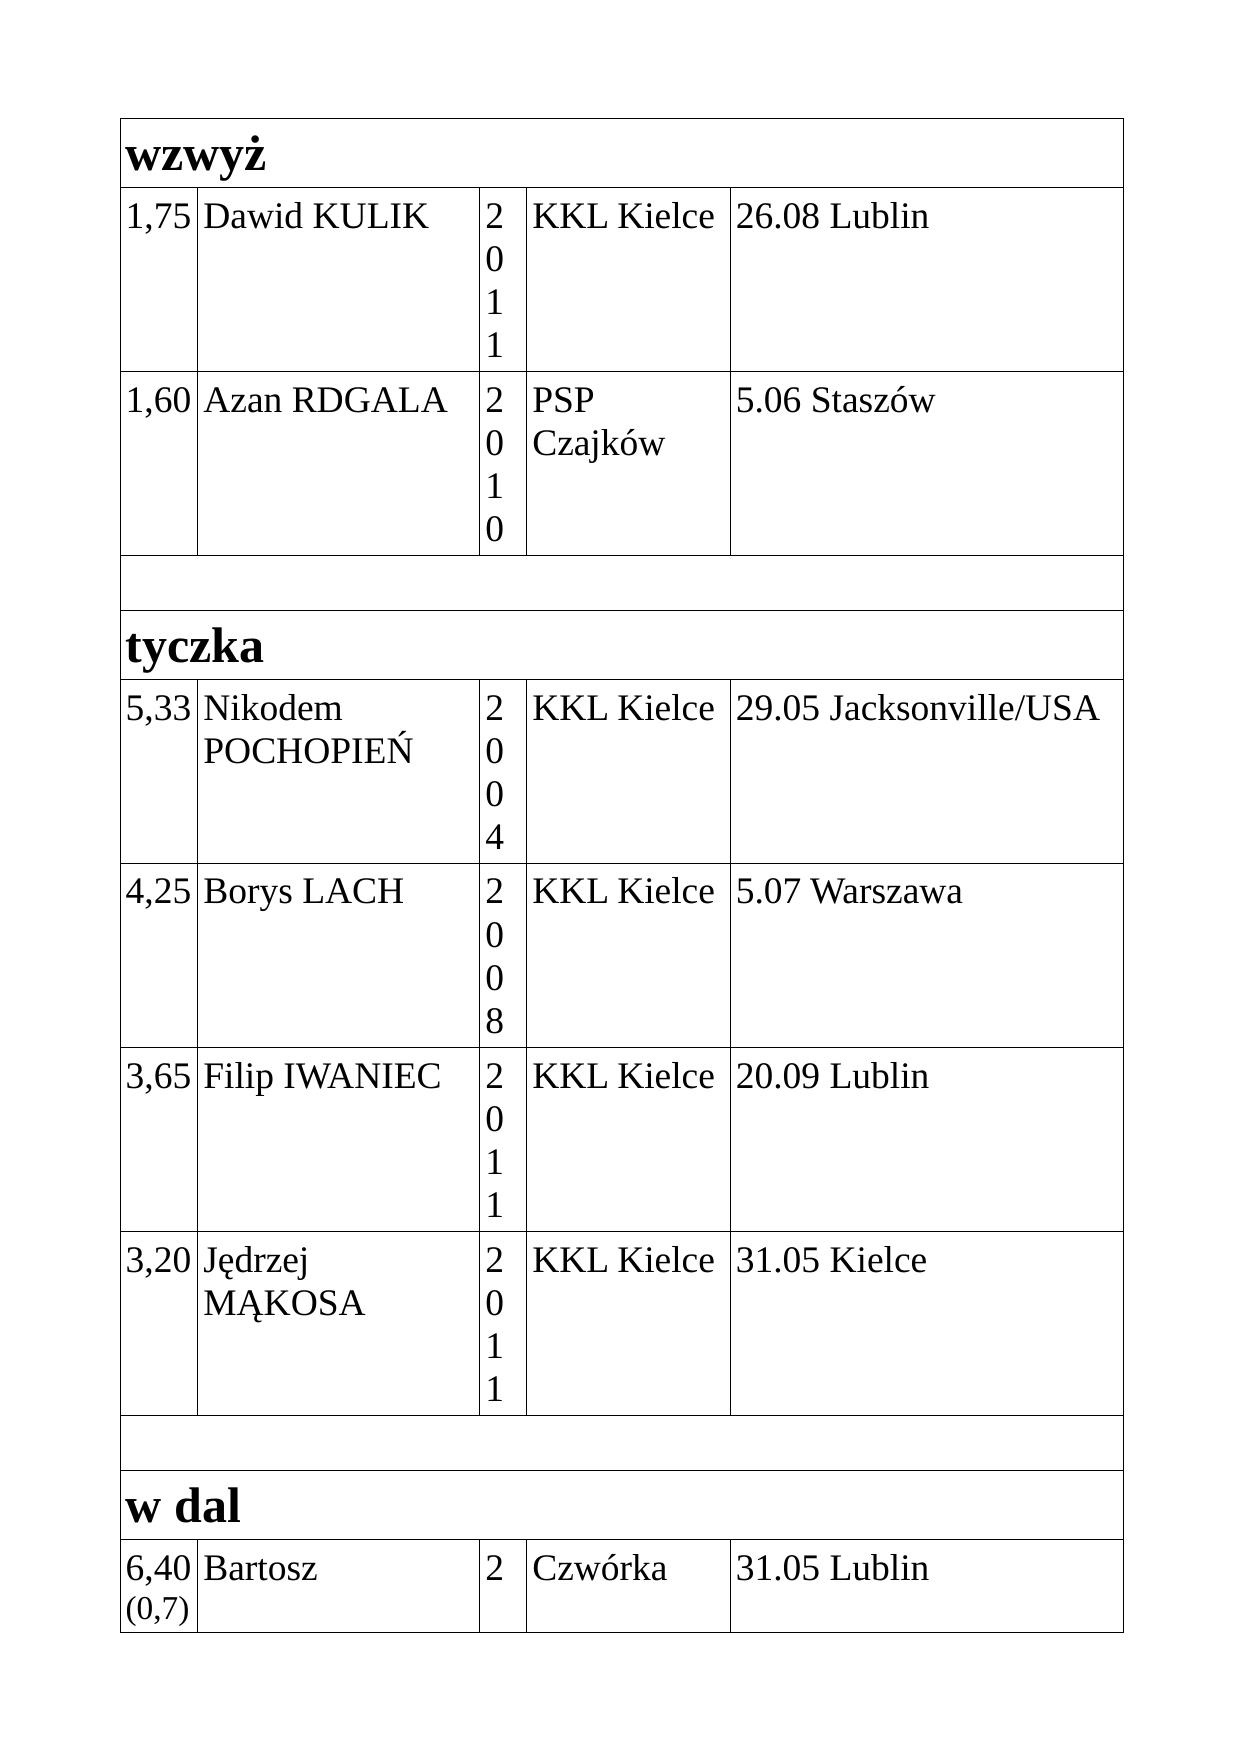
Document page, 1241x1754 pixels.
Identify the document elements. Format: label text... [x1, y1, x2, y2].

table_cell 1,60 [121, 372, 197, 555]
table_cell wzwyż [121, 119, 1123, 187]
table_cell 5.06 Staszów [731, 372, 1123, 555]
table_cell Borys LACH [198, 864, 479, 1047]
table_cell 3,65 [121, 1048, 197, 1231]
table_cell PSP Czajków [527, 372, 730, 555]
table_cell Bartosz [198, 1540, 479, 1632]
table_cell 5,33 [121, 680, 197, 863]
table_cell Dawid KULIK [198, 188, 479, 371]
table_cell KKL Kielce [527, 864, 730, 1047]
table_cell Jędrzej MĄKOSA [198, 1232, 479, 1415]
table_cell 2004 [480, 680, 526, 863]
table_cell [121, 1416, 1123, 1470]
table_cell KKL Kielce [527, 680, 730, 863]
table_cell 2 [480, 1540, 526, 1632]
table_cell 2011 [480, 1232, 526, 1415]
table_cell KKL Kielce [527, 1232, 730, 1415]
table_cell 20.09 Lublin [731, 1048, 1123, 1231]
table_cell 4,25 [121, 864, 197, 1047]
table_cell 29.05 Jacksonville/USA [731, 680, 1123, 863]
table_cell tyczka [121, 611, 1123, 679]
table_cell Azan RDGALA [198, 372, 479, 555]
table_cell 5.07 Warszawa [731, 864, 1123, 1047]
table_cell 3,20 [121, 1232, 197, 1415]
table_cell KKL Kielce [527, 1048, 730, 1231]
table_cell 1,75 [121, 188, 197, 371]
table_cell 2011 [480, 1048, 526, 1231]
table_cell Filip IWANIEC [198, 1048, 479, 1231]
table_cell 31.05 Kielce [731, 1232, 1123, 1415]
table_cell 2011 [480, 188, 526, 371]
table_cell Nikodem POCHOPIEŃ [198, 680, 479, 863]
table_cell KKL Kielce [527, 188, 730, 371]
table_cell 26.08 Lublin [731, 188, 1123, 371]
table_cell 2010 [480, 372, 526, 555]
table_cell w dal [121, 1471, 1123, 1539]
table_cell 2008 [480, 864, 526, 1047]
table_cell [121, 556, 1123, 610]
table_cell 6,40 (0,7) [121, 1540, 197, 1632]
table_cell 31.05 Lublin [731, 1540, 1123, 1632]
table_cell Czwórka [527, 1540, 730, 1632]
